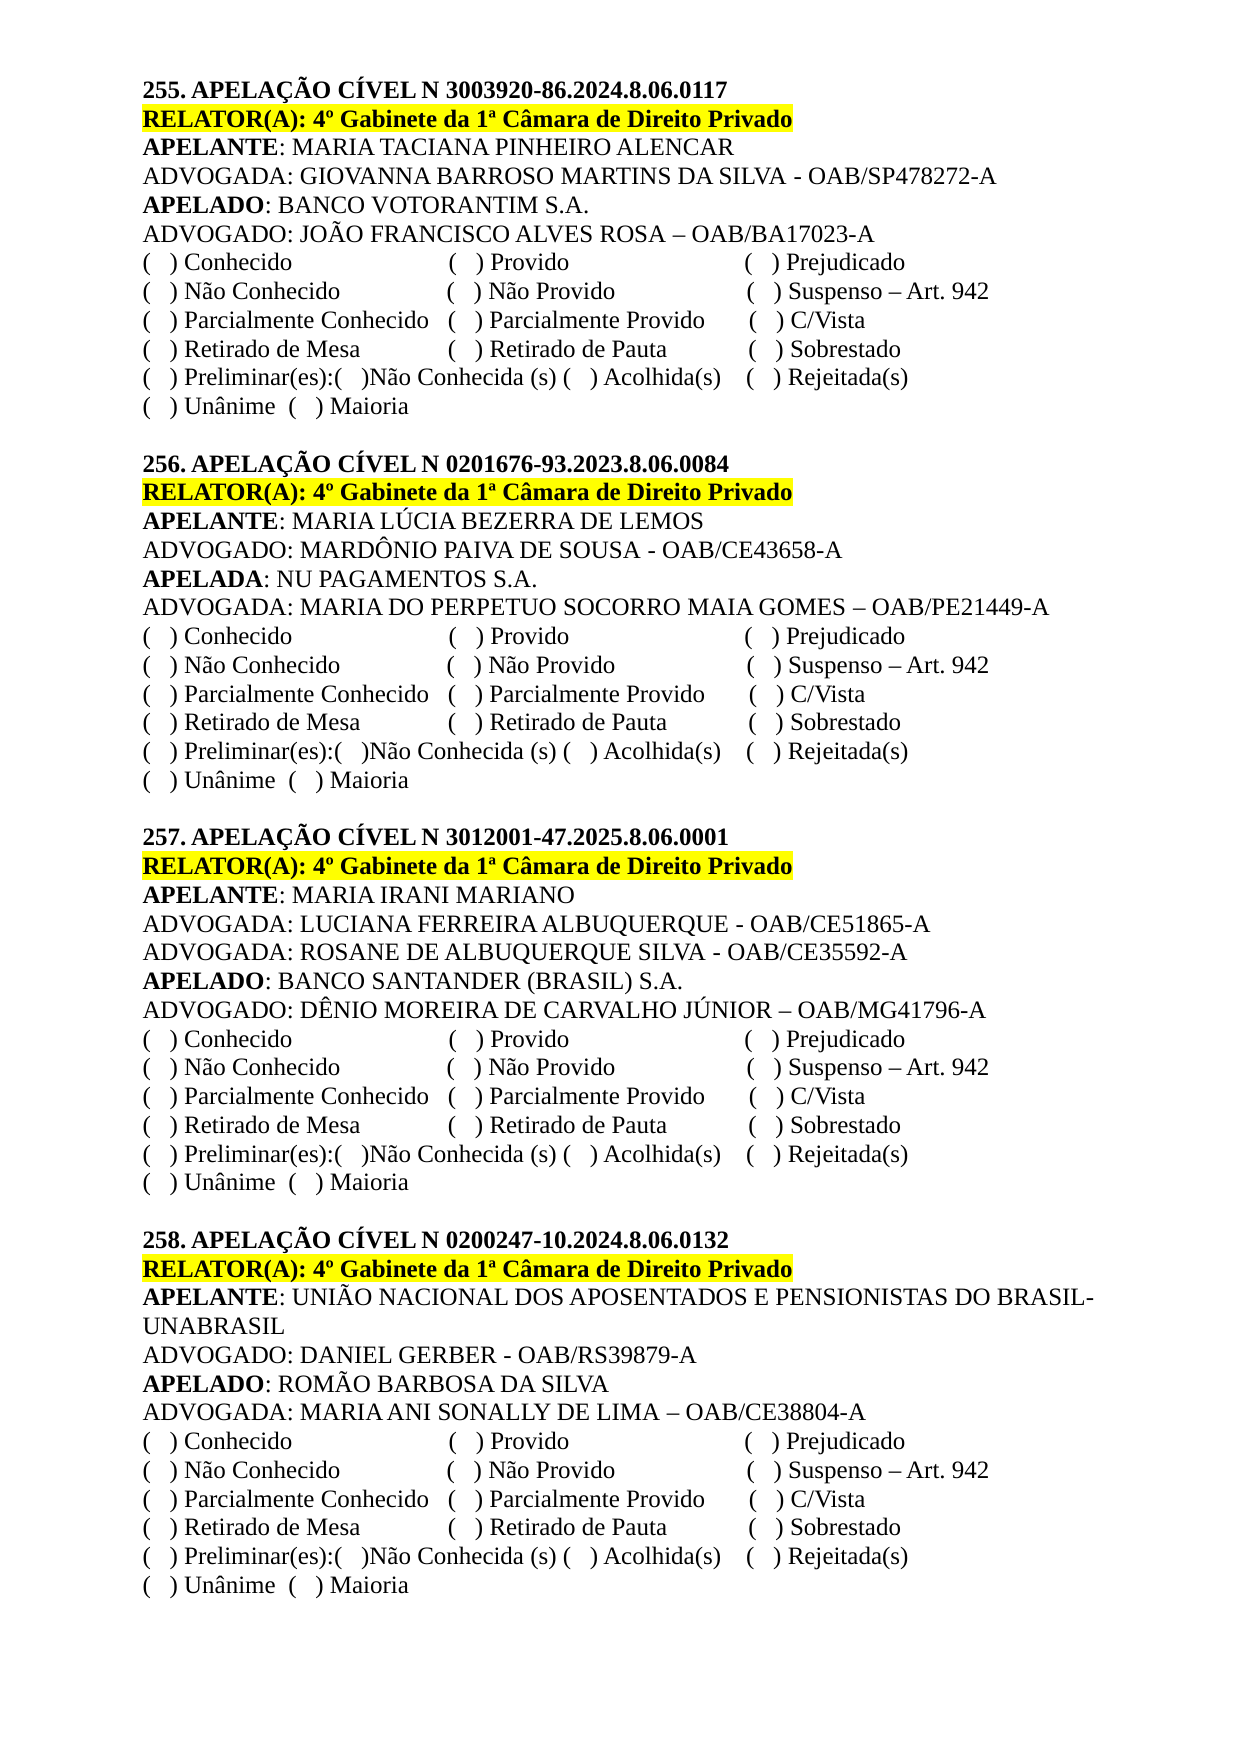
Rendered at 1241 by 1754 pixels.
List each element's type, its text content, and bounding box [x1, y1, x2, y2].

text ( ) Retirado de Mesa ( ) Retirado de Pauta ( ) Sobrestado [142, 334, 1158, 362]
text ( ) Retirado de Mesa ( ) Retirado de Pauta ( ) Sobrestado [142, 1110, 1158, 1139]
text ( ) Parcialmente Conhecido ( ) Parcialmente Provido ( ) C/Vista [142, 679, 1158, 707]
text ( ) Não Conhecido ( ) Não Provido ( ) Suspenso – Art. 942 [142, 1052, 1158, 1081]
text ( ) Unânime ( ) Maioria 258. APELAÇÃO CÍVEL N 0200247-10.2024.8.06.0132 RELATOR(A): 4º Gabinete da 1ª Câmara de Direito Privado APELANTE: UNIÃO NACIONAL DOS APOSENTADOS E PENSIONISTAS DO BRASIL- UNABRASIL ADVOGADO: DANIEL GERBER - OAB/RS39879-A APELADO: ROMÃO BARBOSA DA SILVA ADVOGADA: MARIA ANI SONALLY DE LIMA – OAB/CE38804-A [142, 1167, 1141, 1426]
text ( ) Unânime ( ) Maioria 256. APELAÇÃO CÍVEL N 0201676-93.2023.8.06.0084 RELATOR(A): 4º Gabinete da 1ª Câmara de Direito Privado APELANTE: MARIA LÚCIA BEZERRA DE LEMOS ADVOGADO: MARDÔNIO PAIVA DE SOUSA - OAB/CE43658-A APELADA: NU PAGAMENTOS S.A. ADVOGADA: MARIA DO PERPETUO SOCORRO MAIA GOMES – OAB/PE21449-A [142, 391, 1141, 621]
text ( ) Retirado de Mesa ( ) Retirado de Pauta ( ) Sobrestado [142, 1512, 1158, 1541]
text ( ) Conhecido ( ) Provido ( ) Prejudicado [142, 621, 1141, 650]
text ( ) Parcialmente Conhecido ( ) Parcialmente Provido ( ) C/Vista [142, 305, 1158, 334]
text ( ) Parcialmente Conhecido ( ) Parcialmente Provido ( ) C/Vista [142, 1081, 1158, 1110]
text ( ) Retirado de Mesa ( ) Retirado de Pauta ( ) Sobrestado [142, 707, 1158, 736]
text 255. APELAÇÃO CÍVEL N 3003920-86.2024.8.06.0117 RELATOR(A): 4º Gabinete da 1ª Câmara de Direito Privado APELANTE: MARIA TACIANA PINHEIRO ALENCAR ADVOGADA: GIOVANNA BARROSO MARTINS DA SILVA - OAB/SP478272-A APELADO: BANCO VOTORANTIM S.A. ADVOGADO: JOÃO FRANCISCO ALVES ROSA – OAB/BA17023-A [142, 75, 1141, 247]
text ( ) Não Conhecido ( ) Não Provido ( ) Suspenso – Art. 942 [142, 276, 1158, 305]
text ( ) Preliminar(es):( )Não Conhecida (s) ( ) Acolhida(s) ( ) Rejeitada(s) [142, 362, 1158, 391]
text ( ) Conhecido ( ) Provido ( ) Prejudicado [142, 1024, 1141, 1052]
text ( ) Parcialmente Conhecido ( ) Parcialmente Provido ( ) C/Vista [142, 1484, 1158, 1512]
text ( ) Conhecido ( ) Provido ( ) Prejudicado [142, 1426, 1141, 1455]
text ( ) Não Conhecido ( ) Não Provido ( ) Suspenso – Art. 942 [142, 650, 1158, 679]
text ( ) Preliminar(es):( )Não Conhecida (s) ( ) Acolhida(s) ( ) Rejeitada(s) [142, 1139, 1158, 1167]
text ( ) Não Conhecido ( ) Não Provido ( ) Suspenso – Art. 942 [142, 1455, 1158, 1484]
text ( ) Unânime ( ) Maioria [142, 1570, 1141, 1627]
text ( ) Conhecido ( ) Provido ( ) Prejudicado [142, 247, 1141, 276]
text ( ) Preliminar(es):( )Não Conhecida (s) ( ) Acolhida(s) ( ) Rejeitada(s) [142, 736, 1158, 765]
text ( ) Preliminar(es):( )Não Conhecida (s) ( ) Acolhida(s) ( ) Rejeitada(s) [142, 1541, 1158, 1570]
text ( ) Unânime ( ) Maioria 257. APELAÇÃO CÍVEL N 3012001-47.2025.8.06.0001 RELATOR(A): 4º Gabinete da 1ª Câmara de Direito Privado APELANTE: MARIA IRANI MARIANO ADVOGADA: LUCIANA FERREIRA ALBUQUERQUE - OAB/CE51865-A ADVOGADA: ROSANE DE ALBUQUERQUE SILVA - OAB/CE35592-A APELADO: BANCO SANTANDER (BRASIL) S.A. ADVOGADO: DÊNIO MOREIRA DE CARVALHO JÚNIOR – OAB/MG41796-A [142, 765, 1141, 1024]
